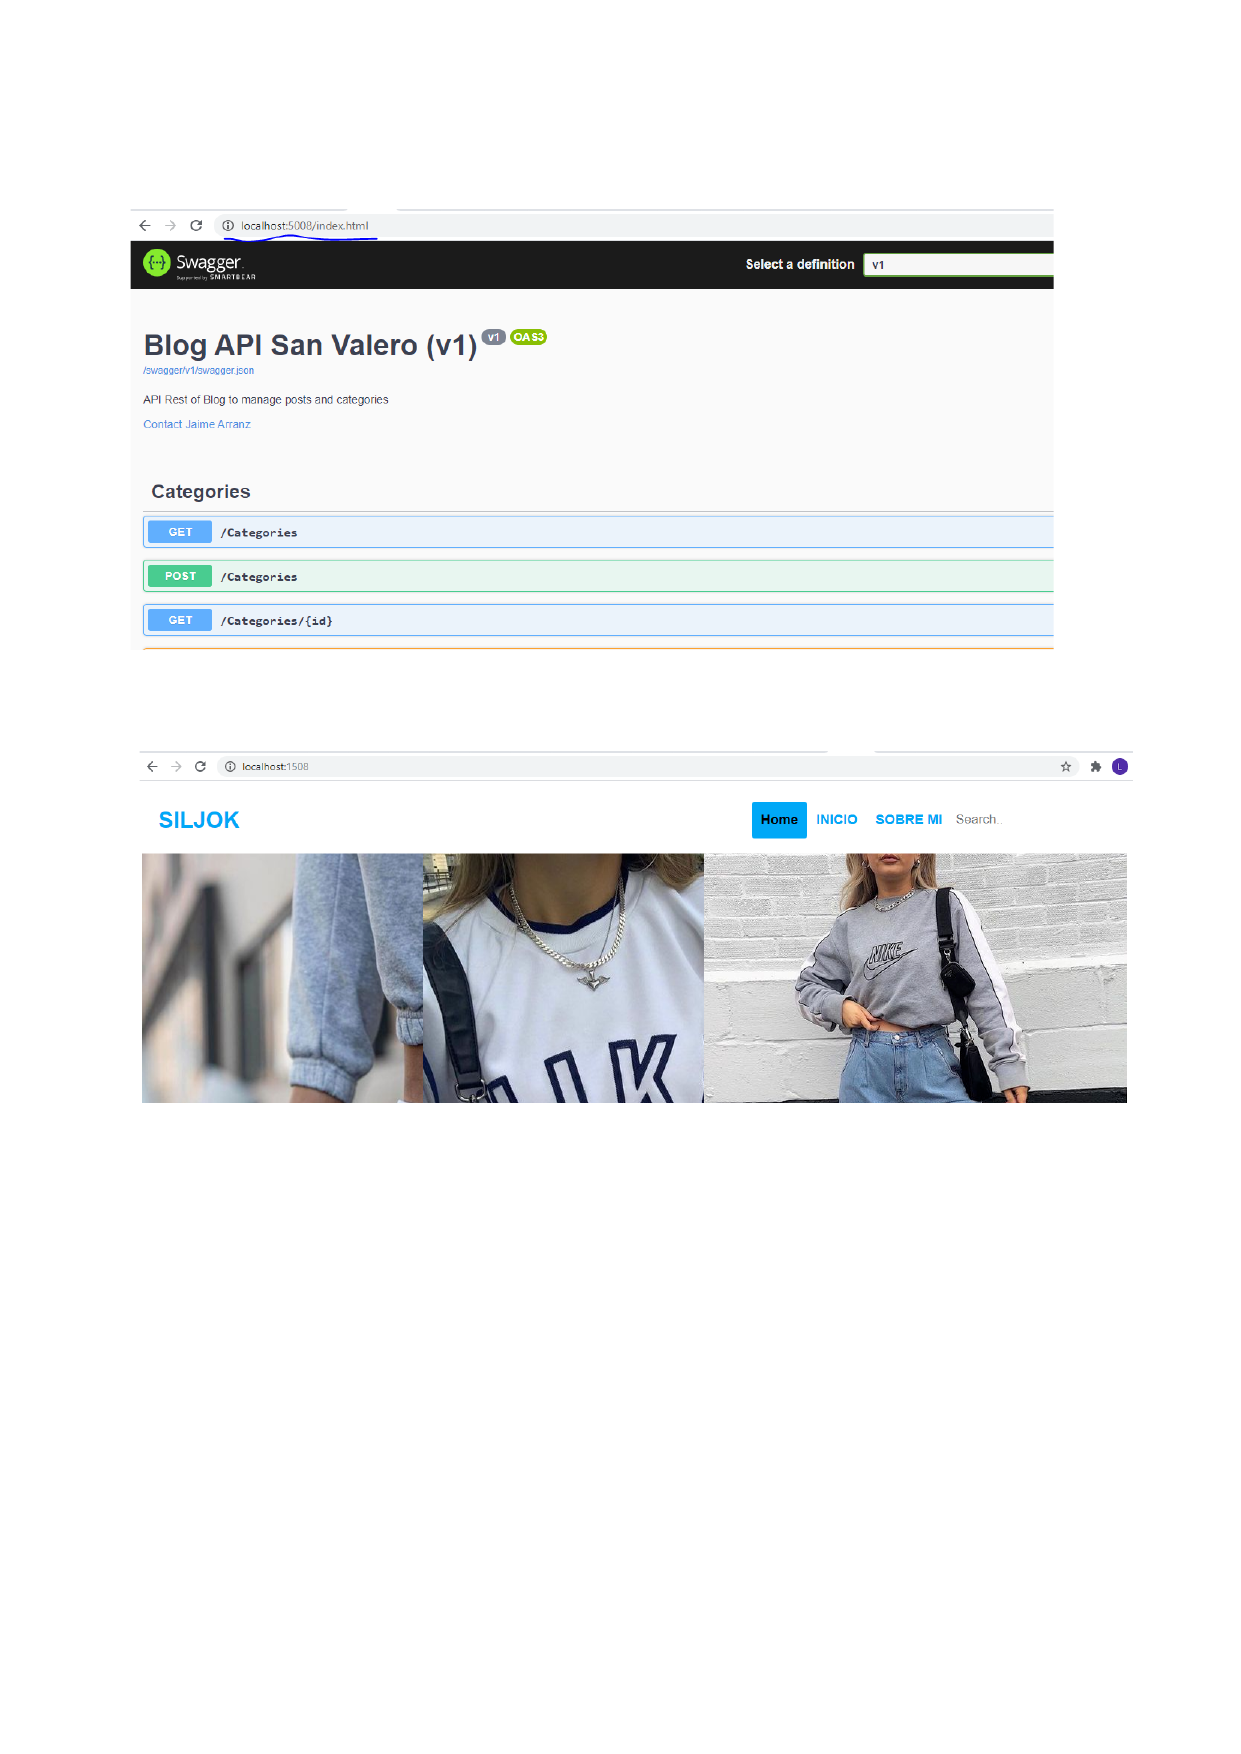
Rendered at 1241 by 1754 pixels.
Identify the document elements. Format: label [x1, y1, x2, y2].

picture [130, 209, 1054, 650]
picture [139, 751, 1133, 1103]
